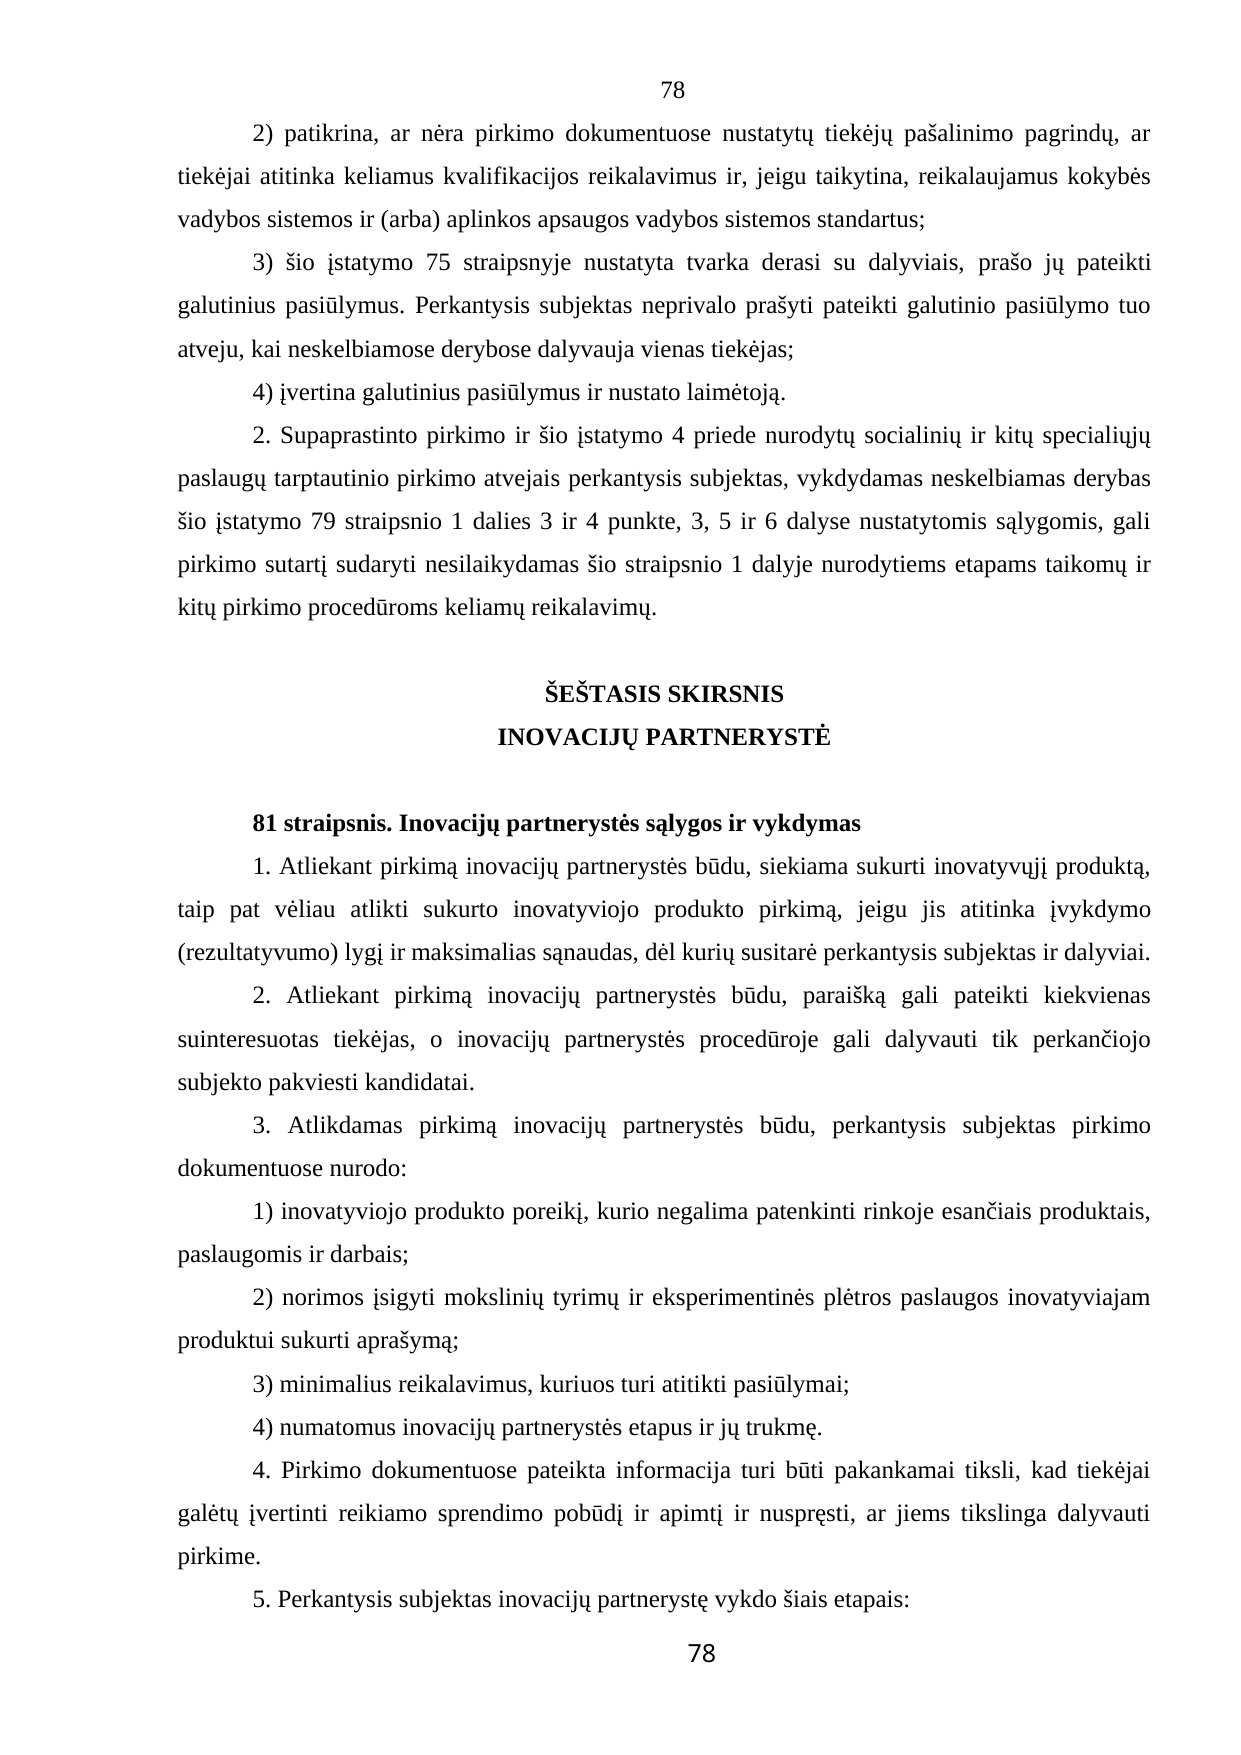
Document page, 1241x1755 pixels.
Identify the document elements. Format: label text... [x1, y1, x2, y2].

subtitle 4) įvertina galutinius pasiūlymus ir nustato laimėtoją. [177, 377, 1152, 406]
text 2) norimos įsigyti mokslinių tyrimų ir eksperimentinės plėtros paslaugos inovatyviajam produktui sukurti aprašymą; [177, 1282, 1152, 1354]
subtitle 2) patikrina, ar nėra pirkimo dokumentuose nustatytų tiekėjų pašalinimo pagrindų, ar tiekėjai atitinka keliamus kvalifikacijos reikalavimus ir, jeigu taikytina, reikalaujamus kokybės vadybos sistemos ir (arba) aplinkos apsaugos vadybos sistemos standartus; [177, 118, 1152, 233]
text 4) numatomus inovacijų partnerystės etapus ir jų trukmę. [177, 1412, 1152, 1441]
text ŠEŠTASIS SKIRSNIS [177, 679, 1152, 707]
text 81 straipsnis. Inovacijų partnerystės sąlygos ir vykdymas [177, 808, 1152, 837]
text 2. Atliekant pirkimą inovacijų partnerystės būdu, paraišką gali pateikti kiekvienas suinteresuotas tiekėjas, o inovacijų partnerystės procedūroje gali dalyvauti tik perkančiojo subjekto pakviesti kandidatai. [177, 981, 1152, 1096]
text 1. Atliekant pirkimą inovacijų partnerystės būdu, siekiama sukurti inovatyvųjį produktą, taip pat vėliau atlikti sukurto inovatyviojo produkto pirkimą, jeigu jis atitinka įvykdymo (rezultatyvumo) lygį ir maksimalias sąnaudas, dėl kurių susitarė perkantysis subjektas ir dalyviai. [177, 851, 1152, 966]
subtitle 2. Supaprastinto pirkimo ir šio įstatymo 4 priede nurodytų socialinių ir kitų specialiųjų paslaugų tarptautinio pirkimo atvejais perkantysis subjektas, vykdydamas neskelbiamas derybas šio įstatymo 79 straipsnio 1 dalies 3 ir 4 punkte, 3, 5 ir 6 dalyse nustatytomis sąlygomis, gali pirkimo sutartį sudaryti nesilaikydamas šio straipsnio 1 dalyje nurodytiems etapams taikomų ir kitų pirkimo procedūroms keliamų reikalavimų. [177, 420, 1152, 621]
text 4. Pirkimo dokumentuose pateikta informacija turi būti pakankamai tiksli, kad tiekėjai galėtų įvertinti reikiamo sprendimo pobūdį ir apimtį ir nuspręsti, ar jiems tikslinga dalyvauti pirkime. [177, 1455, 1152, 1570]
text 5. Perkantysis subjektas inovacijų partnerystę vykdo šiais etapais: [177, 1584, 1152, 1613]
text 3. Atlikdamas pirkimą inovacijų partnerystės būdu, perkantysis subjektas pirkimo dokumentuose nurodo: [177, 1110, 1152, 1182]
text 1) inovatyviojo produkto poreikį, kurio negalima patenkinti rinkoje esančiais produktais, paslaugomis ir darbais; [177, 1196, 1152, 1268]
text 3) minimalius reikalavimus, kuriuos turi atitikti pasiūlymai; [177, 1369, 1152, 1397]
subtitle 3) šio įstatymo 75 straipsnyje nustatyta tvarka derasi su dalyviais, prašo jų pateikti galutinius pasiūlymus. Perkantysis subjektas neprivalo prašyti pateikti galutinio pasiūlymo tuo atveju, kai neskelbiamose derybose dalyvauja vienas tiekėjas; [177, 247, 1152, 362]
text INOVACIJŲ PARTNERYSTĖ [177, 722, 1152, 751]
